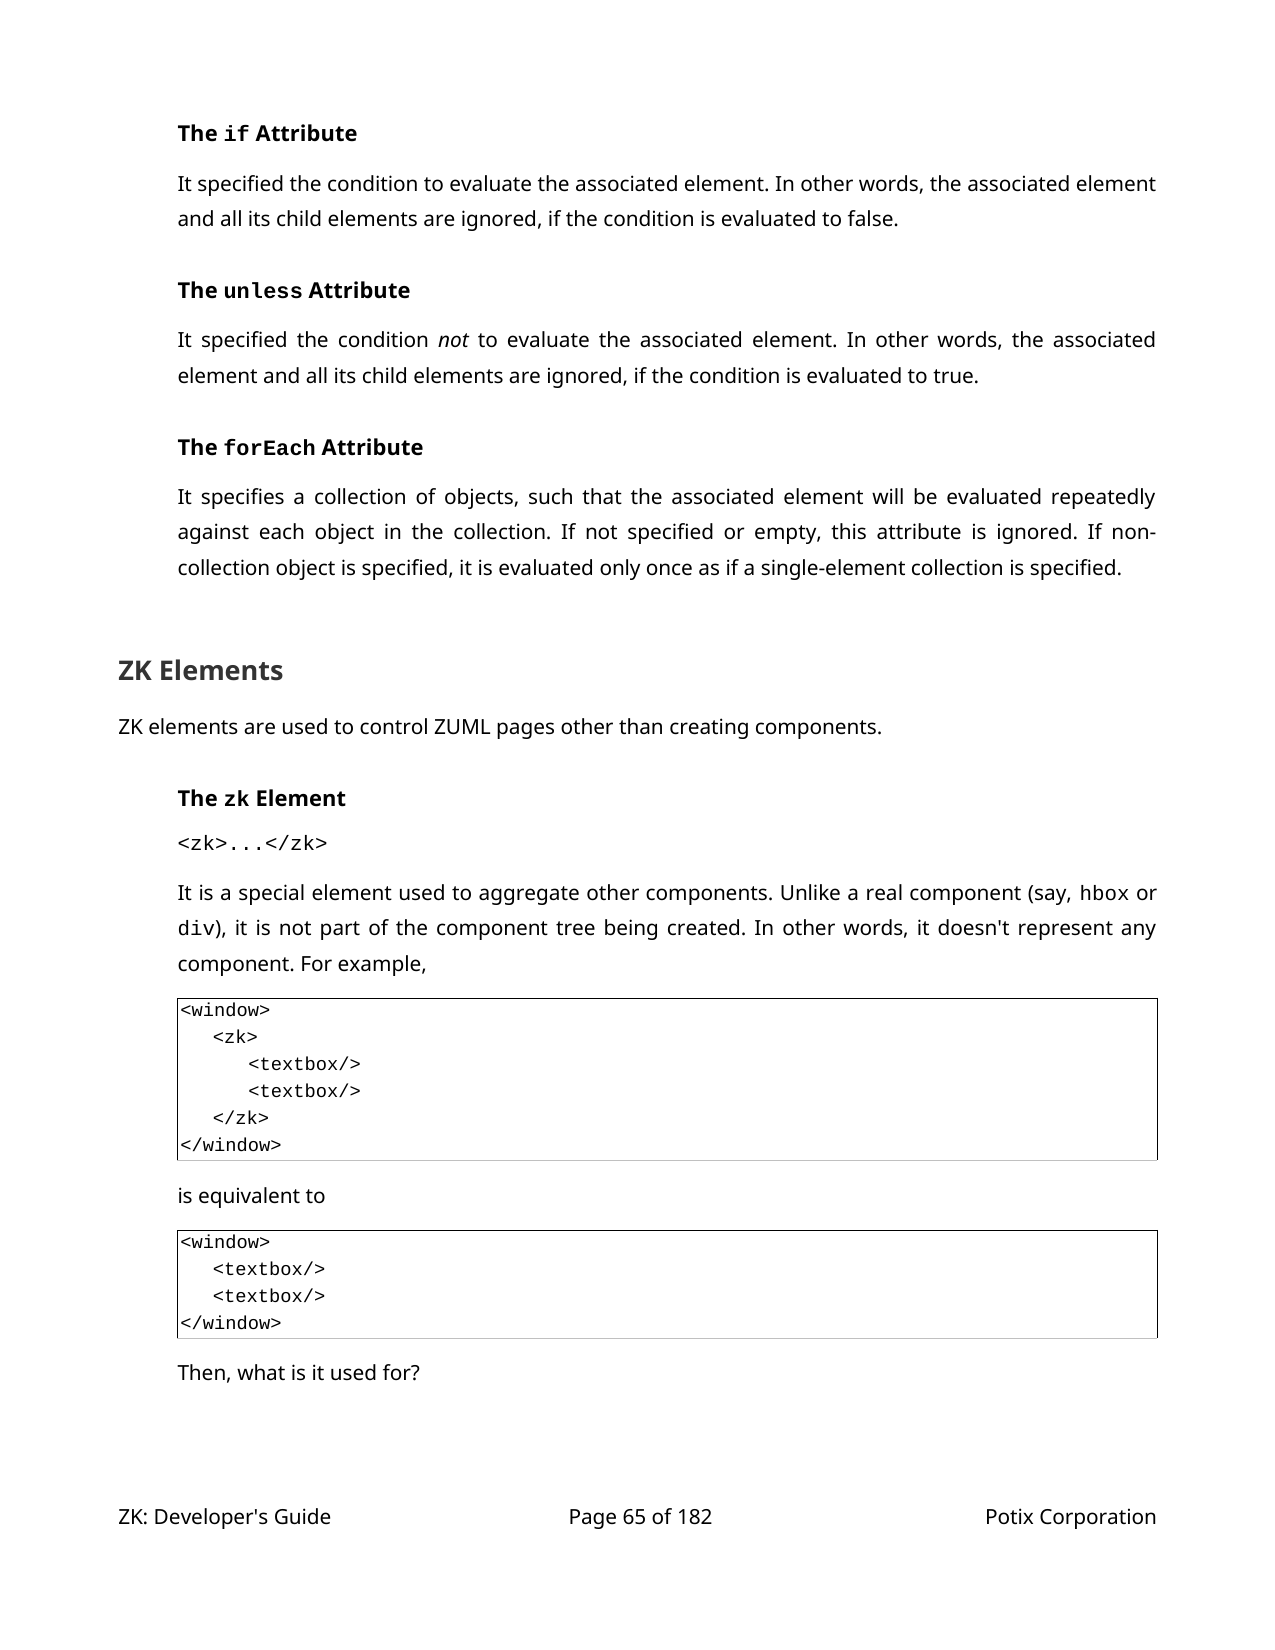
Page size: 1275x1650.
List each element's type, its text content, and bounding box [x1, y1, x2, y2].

text It is a special element used to aggregate other components. Unlike a real component (say, hbox or div), it is not part of the component tree being created. In other words, it doesn't represent any component. For example, [177, 878, 1157, 977]
text It specifies a collection of objects, such that the associated element will be evaluated repeatedly against each object in the collection. If not specified or empty, this attribute is ignored. If non-collection object is specified, it is evaluated only once as if a single-element collection is specified. [177, 482, 1157, 581]
text ZK elements are used to control ZUML pages other than creating components. [118, 712, 1157, 740]
text </window> [178, 1311, 1157, 1338]
text <zk> [178, 1025, 1157, 1049]
subtitle The forEach Attribute [177, 431, 1157, 462]
text Then, what is it used for? [177, 1358, 1157, 1387]
text </zk> [178, 1106, 1157, 1130]
text is equivalent to [177, 1181, 1157, 1209]
text <window> [178, 999, 1157, 1022]
text It specified the condition to evaluate the associated element. In other words, the associated element and all its child elements are ignored, if the condition is evaluated to false. [177, 169, 1157, 232]
text <textbox/> <textbox/> [178, 1257, 1157, 1308]
text It specified the condition not to evaluate the associated element. In other words, the associated element and all its child elements are ignored, if the condition is evaluated to true. [177, 326, 1157, 389]
text <zk>...</zk> [177, 833, 1157, 857]
subtitle ZK Elements [118, 652, 1157, 688]
subtitle The zk Element [177, 783, 1157, 813]
subtitle The if Attribute [177, 118, 1157, 148]
text </window> [178, 1133, 1157, 1160]
text <window> [178, 1231, 1157, 1254]
text <textbox/> <textbox/> [178, 1052, 1157, 1103]
subtitle The unless Attribute [177, 275, 1157, 305]
